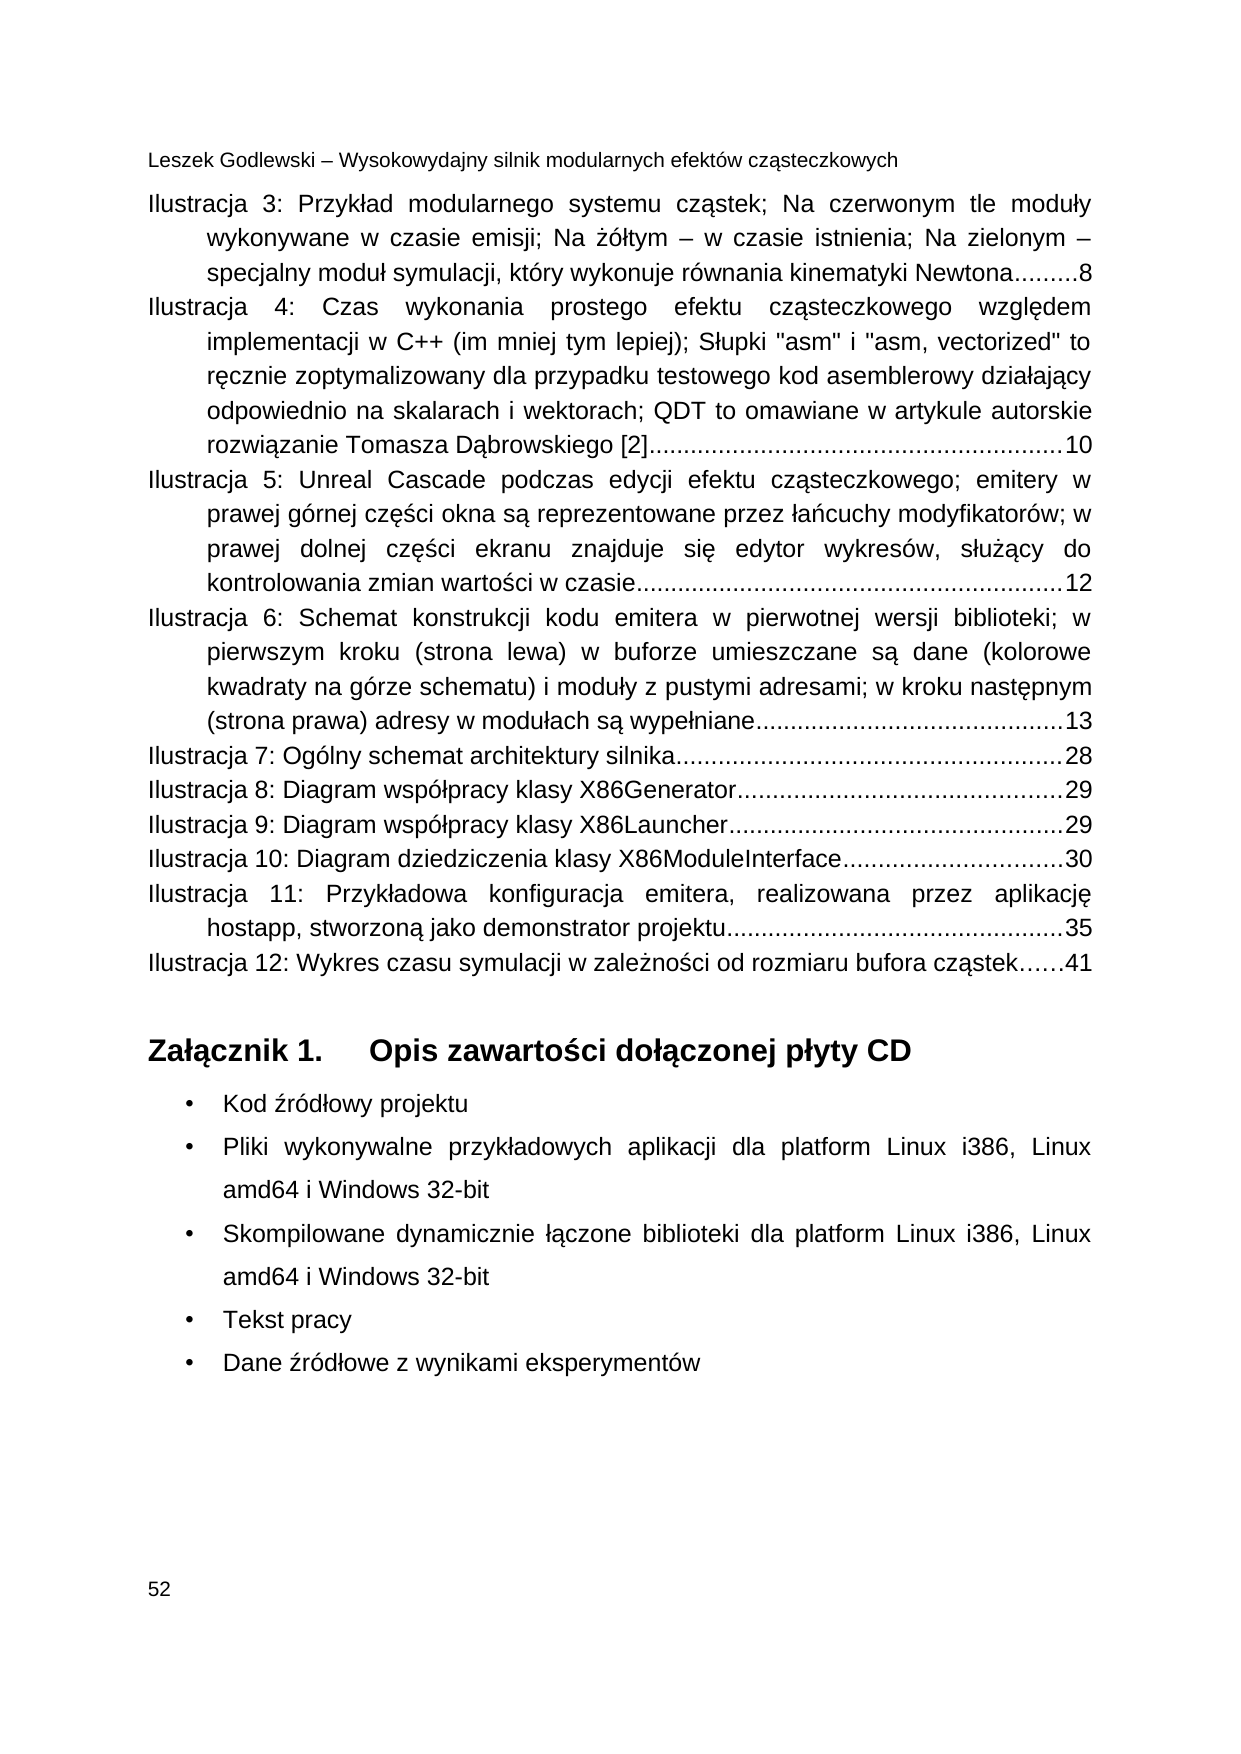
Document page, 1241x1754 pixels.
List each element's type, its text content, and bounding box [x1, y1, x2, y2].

text Ilustracja 4: Czas wykonania prostego efektu cząsteczkowego względem implementacji w C++ (im mniej tym lepiej); Słupki "asm" i "asm, vectorized" to ręcznie zoptymalizowany dla przypadku testowego kod asemblerowy działający odpowiednio na skalarach i wektorach; QDT to omawiane w artykule autorskie rozwiązanie Tomasza Dąbrowskiego [2] 10 [148, 292, 1092, 459]
list Skompilowane dynamicznie łączone biblioteki dla platform Linux i386, Linux amd64 i Windows 32-bit [185, 1218, 1092, 1291]
list Kod źródłowy projektu [185, 1089, 1092, 1118]
text Ilustracja 6: Schemat konstrukcji kodu emitera w pierwotnej wersji biblioteki; w pierwszym kroku (strona lewa) w buforze umieszczane są dane (kolorowe kwadraty na górze schematu) i moduły z pustymi adresami; w kroku następnym (strona prawa) adresy w modułach są wypełniane 13 [148, 603, 1092, 735]
text Ilustracja 7: Ogólny schemat architektury silnika 28 [148, 741, 1092, 769]
list Dane źródłowe z wynikami eksperymentów [185, 1348, 1092, 1377]
text Ilustracja 12: Wykres czasu symulacji w zależności od rozmiaru bufora cząstek 41 [148, 947, 1092, 976]
text Ilustracja 8: Diagram współpracy klasy X86Generator 29 [148, 775, 1092, 804]
text Ilustracja 5: Unreal Cascade podczas edycji efektu cząsteczkowego; emitery w prawej górnej części okna są reprezentowane przez łańcuchy modyfikatorów; w prawej dolnej części ekranu znajduje się edytor wykresów, służący do kontrolowania zmian wartości w czasie 12 [148, 465, 1092, 597]
text Ilustracja 10: Diagram dziedziczenia klasy X86ModuleInterface 30 [148, 844, 1092, 873]
text Ilustracja 9: Diagram współpracy klasy X86Launcher 29 [148, 809, 1092, 838]
list Tekst pracy [185, 1305, 1092, 1334]
text Ilustracja 11: Przykładowa konfiguracja emitera, realizowana przez aplikację hostapp, stworzoną jako demonstrator projektu 35 [148, 878, 1092, 942]
subtitle Opis zawartości dołączonej płyty CD [148, 1032, 1092, 1068]
list Pliki wykonywalne przykładowych aplikacji dla platform Linux i386, Linux amd64 i Windows 32-bit [185, 1132, 1092, 1204]
text Ilustracja 3: Przykład modularnego systemu cząstek; Na czerwonym tle moduły wykonywane w czasie emisji; Na żółtym – w czasie istnienia; Na zielonym – specjalny moduł symulacji, który wykonuje równania kinematyki Newtona 8 [148, 189, 1092, 287]
